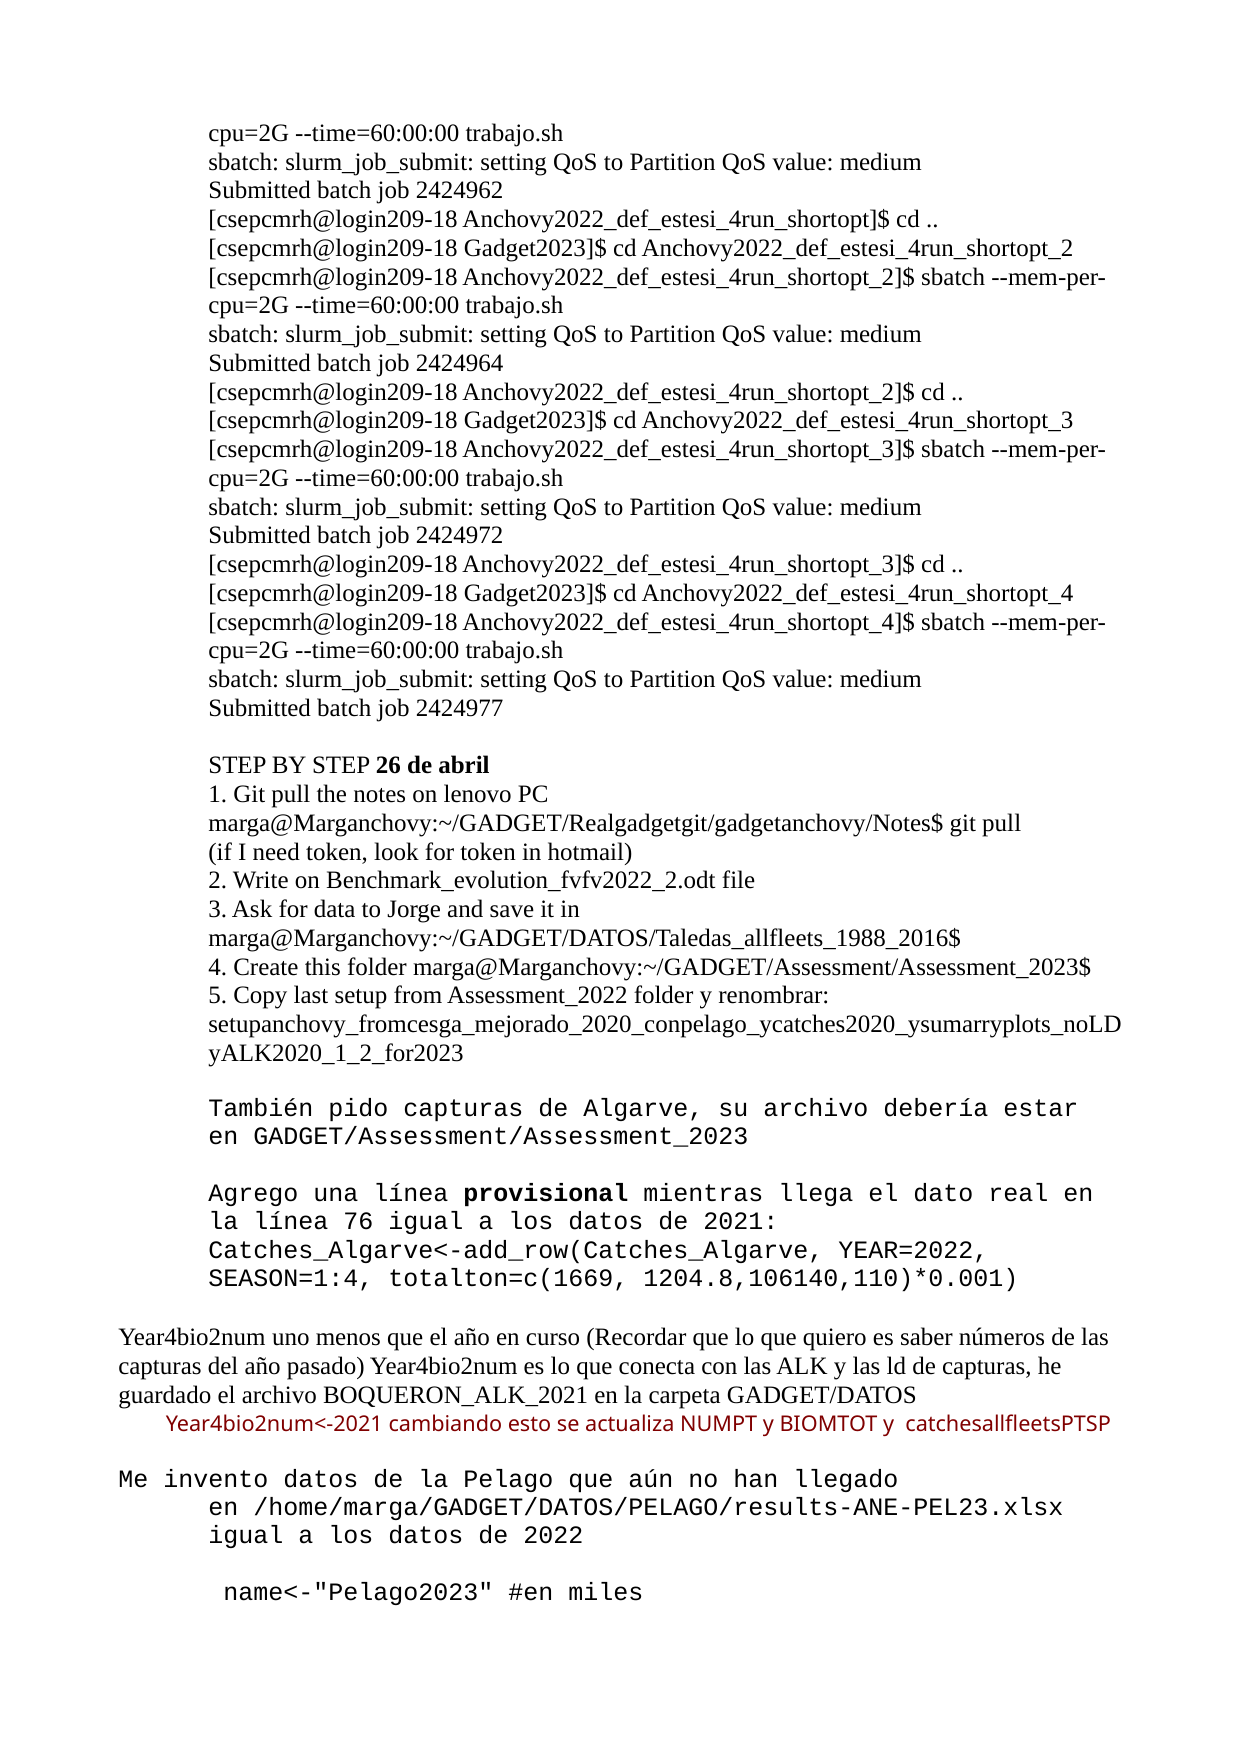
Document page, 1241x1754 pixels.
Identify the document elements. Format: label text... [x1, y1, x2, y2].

text marga@Marganchovy:~/GADGET/Realgadgetgit/gadgetanchovy/Notes$ git pull [208, 808, 1122, 837]
text Year4bio2num uno menos que el año en curso (Recordar que lo que quiero es saber números de las capturas del año pasado) Year4bio2num es lo que conecta con las ALK y las ld de capturas, he guardado el archivo BOQUERON_ALK_2021 en la carpeta GADGET/DATOS [118, 1322, 1122, 1408]
text [csepcmrh@login209-18 Anchovy2022_def_estesi_4run_shortopt_3]$ cd .. [208, 549, 1122, 578]
text 3. Ask for data to Jorge and save it in marga@Marganchovy:~/GADGET/DATOS/Taledas_allfleets_1988_2016$ [208, 894, 1122, 952]
text [csepcmrh@login209-18 Gadget2023]$ cd Anchovy2022_def_estesi_4run_shortopt_3 [208, 406, 1122, 434]
text (if I need token, look for token in hotmail) [208, 837, 1122, 866]
text Submitted batch job 2424962 [208, 176, 1122, 204]
text 4. Create this folder marga@Marganchovy:~/GADGET/Assessment/Assessment_2023$ [208, 952, 1122, 981]
text en /home/marga/GADGET/DATOS/PELAGO/results-ANE-PEL23.xlsx igual a los datos de 2022 [208, 1495, 1122, 1551]
text [csepcmrh@login209-18 Anchovy2022_def_estesi_4run_shortopt_3]$ sbatch --mem-per-cpu=2G --time=60:00:00 trabajo.sh [208, 434, 1122, 492]
text Year4bio2num<-2021 cambiando esto se actualiza NUMPT y BIOMTOT y catchesallfleetsPTSP [166, 1408, 1122, 1438]
text [csepcmrh@login209-18 Gadget2023]$ cd Anchovy2022_def_estesi_4run_shortopt_2 [208, 233, 1122, 262]
text 2. Write on Benchmark_evolution_fvfv2022_2.odt file [208, 866, 1122, 894]
text Catches_Algarve<-add_row(Catches_Algarve, YEAR=2022, SEASON=1:4, totalton=c(1669, 1204.8,106140,110)*0.001) [208, 1237, 1122, 1294]
text También pido capturas de Algarve, su archivo debería estar en GADGET/Assessment/Assessment_2023 [208, 1096, 1122, 1152]
text [csepcmrh@login209-18 Gadget2023]$ cd Anchovy2022_def_estesi_4run_shortopt_4 [208, 578, 1122, 607]
text [csepcmrh@login209-18 Anchovy2022_def_estesi_4run_shortopt_4]$ sbatch --mem-per-cpu=2G --time=60:00:00 trabajo.sh [208, 607, 1122, 664]
text [csepcmrh@login209-18 Anchovy2022_def_estesi_4run_shortopt_2]$ cd .. [208, 377, 1122, 406]
text [csepcmrh@login209-18 Anchovy2022_def_estesi_4run_shortopt_2]$ sbatch --mem-per-cpu=2G --time=60:00:00 trabajo.sh [208, 262, 1122, 319]
text STEP BY STEP 26 de abril [208, 751, 1122, 779]
text Submitted batch job 2424977 [208, 693, 1122, 722]
text Submitted batch job 2424964 [208, 348, 1122, 377]
text Submitted batch job 2424972 [208, 521, 1122, 549]
text sbatch: slurm_job_submit: setting QoS to Partition QoS value: medium [208, 319, 1122, 348]
text cpu=2G --time=60:00:00 trabajo.sh [208, 118, 1122, 147]
text [csepcmrh@login209-18 Anchovy2022_def_estesi_4run_shortopt]$ cd .. [208, 204, 1122, 233]
text 5. Copy last setup from Assessment_2022 folder y renombrar: setupanchovy_fromcesga_mejorado_2020_conpelago_ycatches2020_ysumarryplots_noLDyALK2020_1_2_for2023 [208, 981, 1122, 1067]
text sbatch: slurm_job_submit: setting QoS to Partition QoS value: medium [208, 147, 1122, 176]
text Agrego una línea provisional mientras llega el dato real en la línea 76 igual a los datos de 2021: [208, 1181, 1122, 1237]
text sbatch: slurm_job_submit: setting QoS to Partition QoS value: medium [208, 492, 1122, 521]
text 1. Git pull the notes on lenovo PC [208, 779, 1122, 808]
text sbatch: slurm_job_submit: setting QoS to Partition QoS value: medium [208, 664, 1122, 693]
text name<-"Pelago2023" #en miles [208, 1580, 1122, 1608]
text Me invento datos de la Pelago que aún no han llegado [118, 1466, 1122, 1495]
